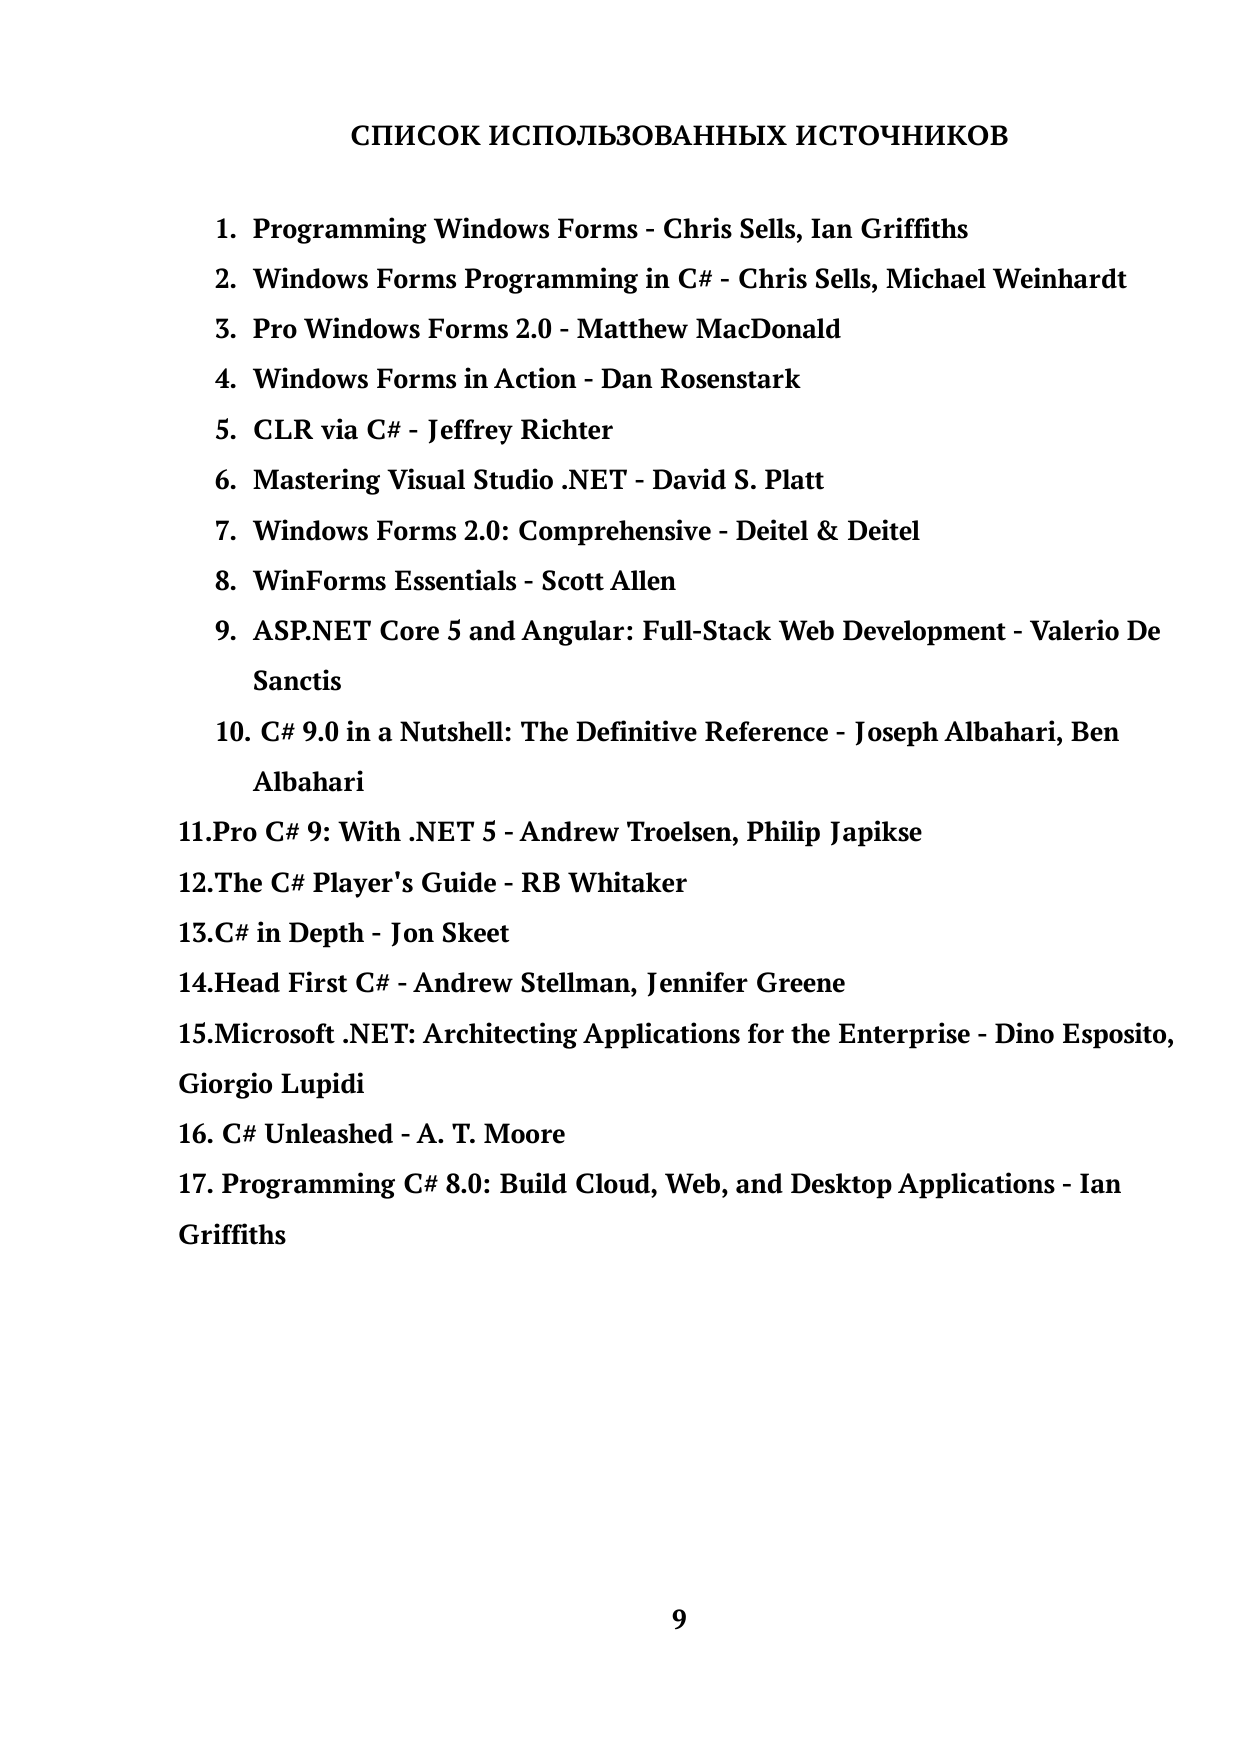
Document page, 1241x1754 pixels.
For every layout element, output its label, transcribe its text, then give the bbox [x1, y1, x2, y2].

list Pro C# 9: With .NET 5 - Andrew Troelsen, Philip Japikse [177, 814, 1181, 848]
list Microsoft .NET: Architecting Applications for the Enterprise - Dino Esposito, Giorgio Lupidi [177, 1016, 1181, 1099]
list C# 9.0 in a Nutshell: The Definitive Reference - Joseph Albahari, Ben Albahari [215, 714, 1181, 798]
list Windows Forms 2.0: Comprehensive - Deitel & Deitel [215, 513, 1181, 546]
list C# in Depth - Jon Skeet [177, 915, 1181, 949]
subtitle СПИСОК ИСПОЛЬЗОВАННЫХ ИСТОЧНИКОВ [177, 118, 1181, 152]
list Programming C# 8.0: Build Cloud, Web, and Desktop Applications - Ian Griffiths [177, 1167, 1181, 1251]
list Pro Windows Forms 2.0 - Matthew MacDonald [215, 311, 1181, 345]
list ASP.NET Core 5 and Angular: Full-Stack Web Development - Valerio De Sanctis [215, 613, 1181, 697]
list Windows Forms Programming in C# - Chris Sells, Michael Weinhardt [215, 261, 1181, 294]
list Programming Windows Forms - Chris Sells, Ian Griffiths [215, 211, 1181, 244]
list Mastering Visual Studio .NET - David S. Platt [215, 462, 1181, 496]
list The C# Player's Guide - RB Whitaker [177, 865, 1181, 898]
list Windows Forms in Action - Dan Rosenstark [215, 362, 1181, 395]
list CLR via C# - Jeffrey Richter [215, 412, 1181, 446]
list C# Unleashed - A. T. Moore [177, 1116, 1181, 1150]
list WinForms Essentials - Scott Allen [215, 563, 1181, 596]
list Head First C# - Andrew Stellman, Jennifer Greene [177, 965, 1181, 999]
